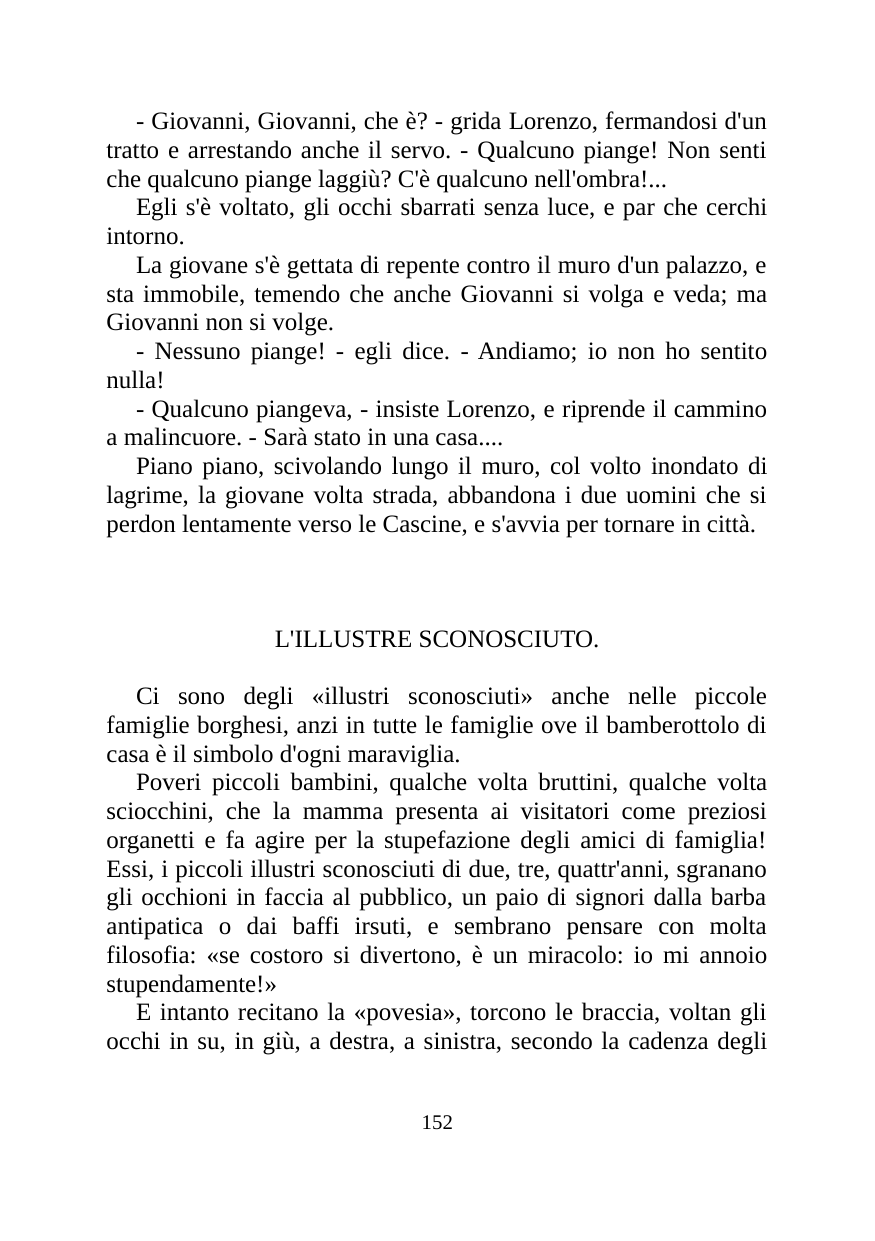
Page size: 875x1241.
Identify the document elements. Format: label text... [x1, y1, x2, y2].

text Ci sono degli «illustri sconosciuti» anche nelle piccole famiglie borghesi, anzi in tutte le famiglie ove il bamberottolo di casa è il simbolo d'ogni maraviglia. [106, 681, 768, 767]
text Poveri piccoli bambini, qualche volta bruttini, qualche volta sciocchini, che la mamma presenta ai visitatori come preziosi organetti e fa agire per la stupefazione degli amici di famiglia! Essi, i piccoli illustri sconosciuti di due, tre, quattr'anni, sgranano gli occhioni in faccia al pubblico, un paio di signori dalla barba antipatica o dai baffi irsuti, e sembrano pensare con molta filosofia: «se costoro si divertono, è un miracolo: io mi annoio stupendamente!» [106, 767, 768, 997]
text Piano piano, scivolando lungo il muro, col volto inondato di lagrime, la giovane volta strada, abbandona i due uomini che si perdon lentamente verso le Cascine, e s'avvia per tornare in città. [106, 451, 768, 537]
text L'ILLUSTRE SCONOSCIUTO. [106, 624, 768, 652]
text E intanto recitano la «povesia», torcono le braccia, voltan gli occhi in su, in giù, a destra, a sinistra, secondo la cadenza degli [106, 997, 768, 1055]
text - Nessuno piange! - egli dice. - Andiamo; io non ho sentito nulla! [106, 336, 768, 394]
text La giovane s'è gettata di repente contro il muro d'un palazzo, e sta immobile, temendo che anche Giovanni si volga e veda; ma Giovanni non si volge. [106, 250, 768, 336]
text Egli s'è voltato, gli occhi sbarrati senza luce, e par che cerchi intorno. [106, 192, 768, 250]
text - Giovanni, Giovanni, che è? - grida Lorenzo, fermandosi d'un tratto e arrestando anche il servo. - Qualcuno piange! Non senti che qualcuno piange laggiù? C'è qualcuno nell'ombra!... [106, 106, 768, 192]
text - Qualcuno piangeva, - insiste Lorenzo, e riprende il cammino a malincuore. - Sarà stato in una casa.... [106, 394, 768, 451]
